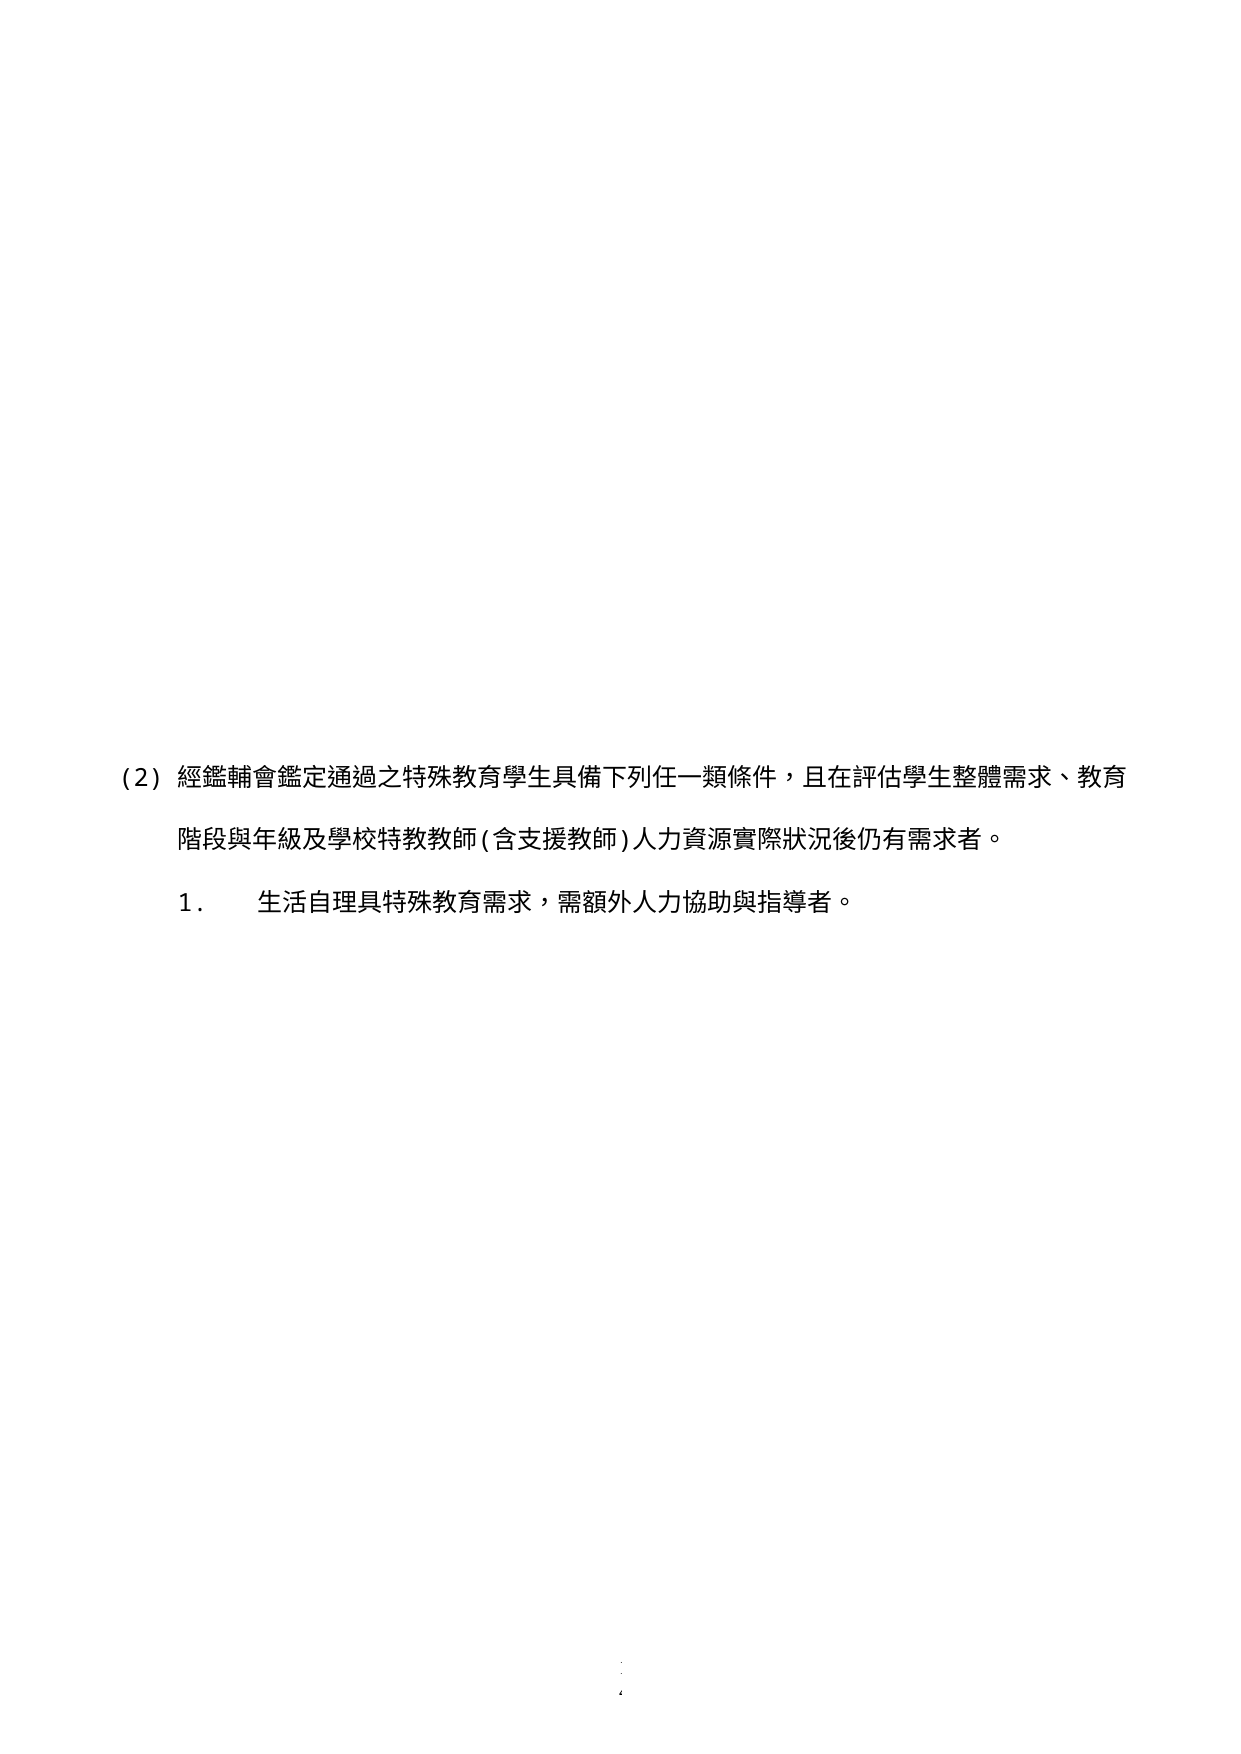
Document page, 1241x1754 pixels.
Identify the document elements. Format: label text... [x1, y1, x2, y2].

list 生活自理具特殊教育需求，需額外人力協助與指導者。 [177, 859, 1152, 921]
list 經鑑輔會鑑定通過之特殊教育學生具備下列任一類條件，且在評估學生整體需求、教育階段與年級及學校特教教師(含支援教師)人力資源實際狀況後仍有需求者。 [118, 734, 1152, 859]
